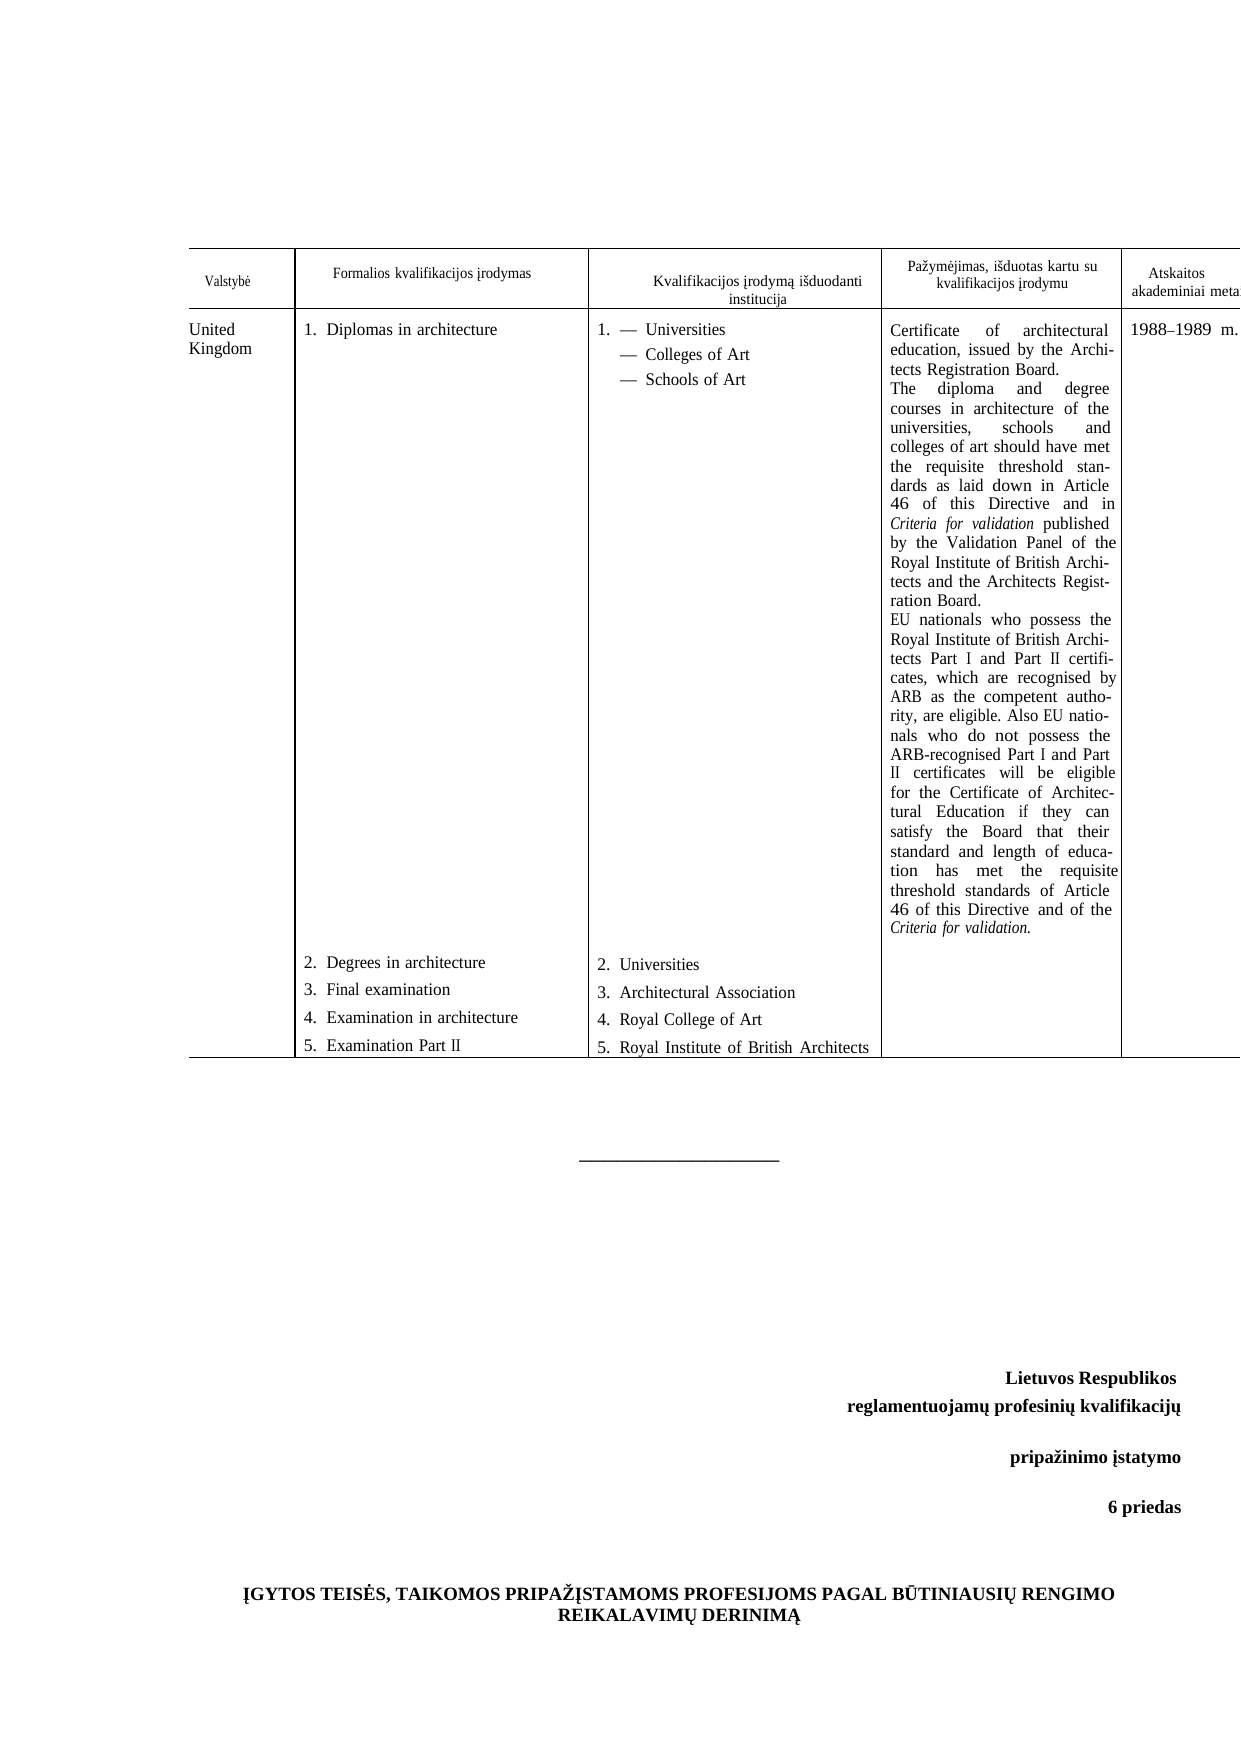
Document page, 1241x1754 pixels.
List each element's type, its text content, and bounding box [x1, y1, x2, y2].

table_header Kvalifikacijos įrodymą išduodanti institucija [589, 249, 881, 307]
text reglamentuojamų profesinių kvalifikacijų [177, 1395, 1181, 1417]
table_header Formalios kvalifikacijos įrodymas [296, 249, 588, 307]
table_header Atskaitos akademiniai metai [1122, 249, 1240, 307]
text ĮGYTOS TEISĖS, TAIKOMOS PRIPAŽĮSTAMOMS PROFESIJOMS PAGAL BŪTINIAUSIŲ RENGIMO REIKALAVIMŲ DERINIMĄ [177, 1583, 1181, 1626]
table_cell 1988–1989 m. [1122, 309, 1240, 1057]
table_cell 1. — Universities — Colleges of Art — Schools of Art 2. Universities 3. Architectural Association 4. Royal College of Art 5. Royal Institute of British Architects [589, 309, 881, 1057]
table_cell 1. Diplomas in architecture 2. Degrees in architecture 3. Final examination 4. Examination in architecture 5. Examination Part II [296, 309, 588, 1057]
text 6 priedas [177, 1496, 1181, 1518]
table_cell United Kingdom [189, 309, 294, 1057]
text pripažinimo įstatymo [177, 1446, 1181, 1467]
text –––––––––––––––– [177, 1144, 1181, 1173]
text Lietuvos Respublikos [177, 1367, 1181, 1388]
table_header Valstybė [189, 249, 294, 307]
table_header Pažymėjimas, išduotas kartu su kvalifikacijos įrodymu [882, 249, 1121, 307]
table_cell Certificate of architectural education, issued by the Archi- tects Registration Board. The diploma and degree courses in architecture of the universities, schools and colleges of art should have met the requisite threshold stan- dards as laid down in Article 46 of this Directive and in Criteria for validation published by the Validation Panel of the Royal Institute of British Archi- tects and the Architects Regist- ration Board. EU nationals who possess the Royal Institute of British Archi- tects Part I and Part II certifi- cates, which are recognised by ARB as the competent autho- rity, are eligible. Also EU natio- nals who do not possess the ARB-recognised Part I and Part II certificates will be eligible for the Certificate of Architec- tural Education if they can satisfy the Board that their standard and length of educa- tion has met the requisite threshold standards of Article 46 of this Directive and of the Criteria for validation. [882, 309, 1121, 1057]
